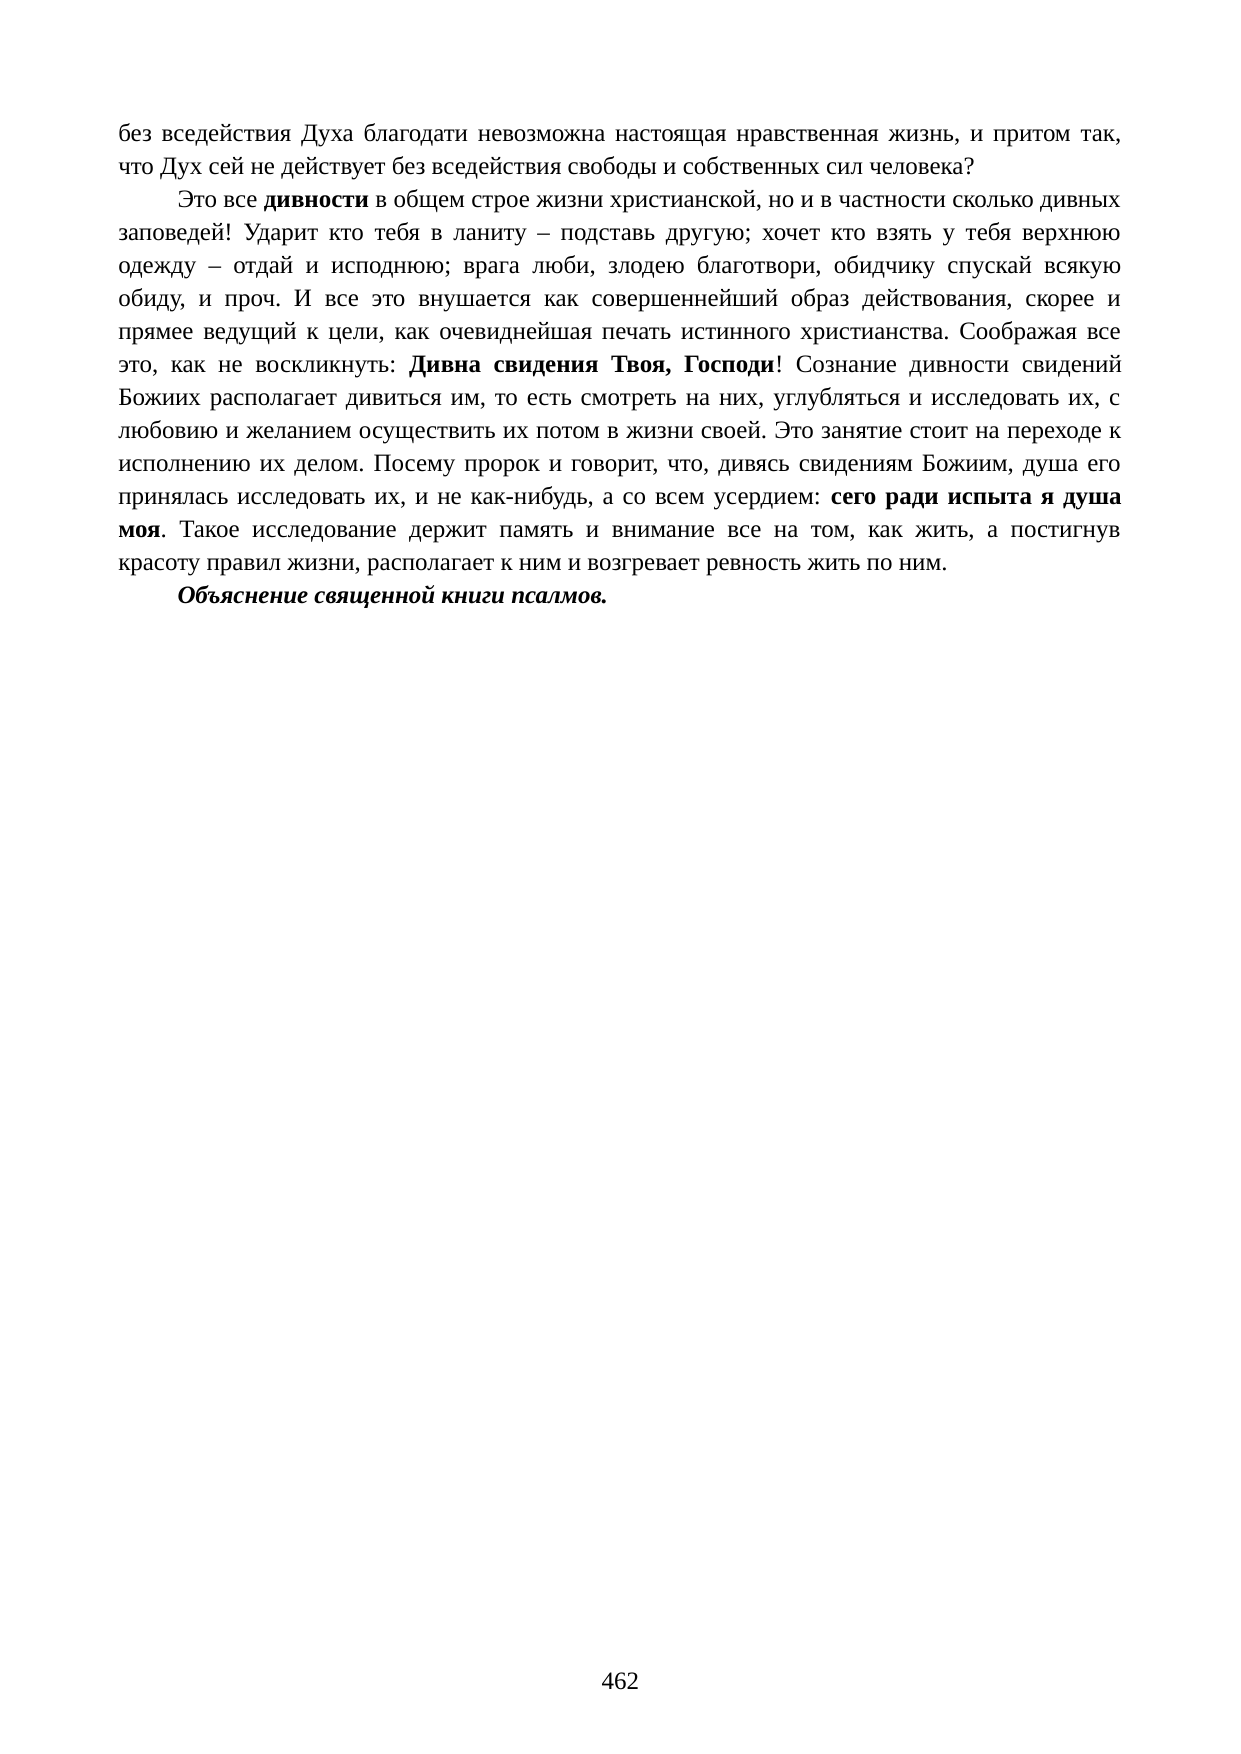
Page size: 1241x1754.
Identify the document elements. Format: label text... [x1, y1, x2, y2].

text Это все дивности в общем строе жизни христианской, но и в частности сколько дивных заповедей! Ударит кто тебя в ланиту – подставь другую; хочет кто взять у тебя верхнюю одежду – отдай и исподнюю; врага люби, злодею благотвори, обидчику спускай всякую обиду, и проч. И все это внушается как совершеннейший образ действования, скорее и прямее ведущий к цели, как очевиднейшая печать истинного христианства. Соображая все это, как не воскликнуть: Дивна свидения Твоя, Господи! Сознание дивности свидений Божиих располагает дивиться им, то есть смотреть на них, углубляться и исследовать их, с любовию и желанием осуществить их потом в жизни своей. Это занятие стоит на переходе к исполнению их делом. Посему пророк и говорит, что, дивясь свидениям Божиим, душа его принялась исследовать их, и не как-нибудь, а со всем усердием: сего ради испыта я душа моя. Такое исследование держит память и внимание все на том, как жить, а постигнув красоту правил жизни, располагает к ним и возгревает ревность жить по ним. [118, 184, 1122, 576]
text Объяснение священной книги псалмов. [118, 580, 1122, 609]
text без вседействия Духа благодати невозможна настоящая нравственная жизнь, и притом так, что Дух сей не действует без вседействия свободы и собственных сил человека? [118, 118, 1122, 180]
